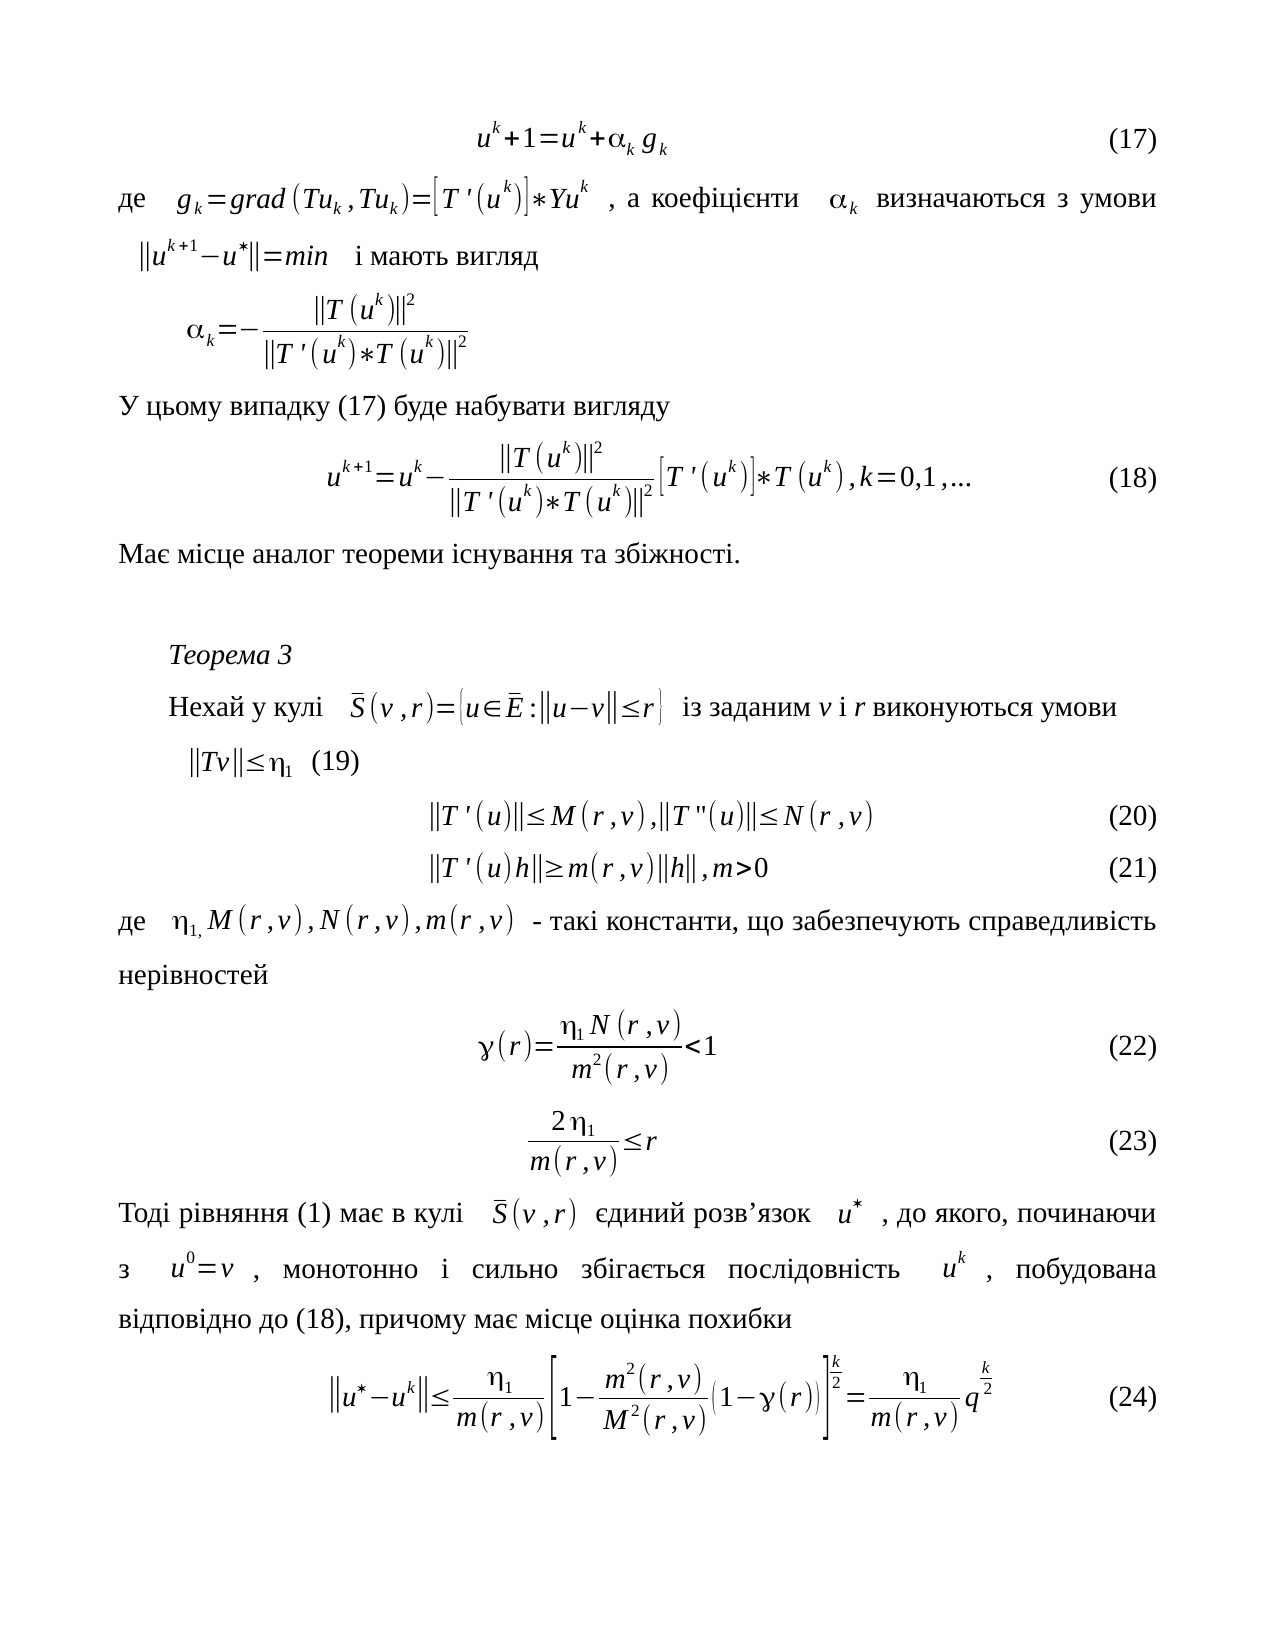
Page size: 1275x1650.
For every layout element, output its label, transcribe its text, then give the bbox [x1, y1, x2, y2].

text де - такі константи, що забезпечують справедливість нерівностей [118, 903, 1157, 991]
text Теорема 3 [118, 637, 1157, 671]
text (22) [118, 1008, 1157, 1087]
text Тоді рівняння (1) має в кулі єдиний розв’язок , до якого, починаючи з , монотонно і сильно збігається послідовність , побудована відповідно до (18), причому має місце оцінка похибки [118, 1196, 1157, 1335]
text Нехай у кулі із заданим v i r виконуються умови [118, 687, 1157, 727]
text (23) [118, 1104, 1157, 1179]
text (24) [118, 1352, 1157, 1442]
text (19) [118, 743, 1157, 781]
text (17) [118, 118, 1157, 159]
text У цьому випадку (17) буде набувати вигляду [118, 388, 1157, 421]
text (20) [118, 798, 1157, 834]
text де , а коефіцієнти визначаються з умови і мають вигляд [118, 176, 1157, 273]
text (21) [118, 850, 1157, 886]
text Має місце аналог теореми існування та збіжності. [118, 536, 1157, 570]
text (18) [118, 438, 1157, 519]
